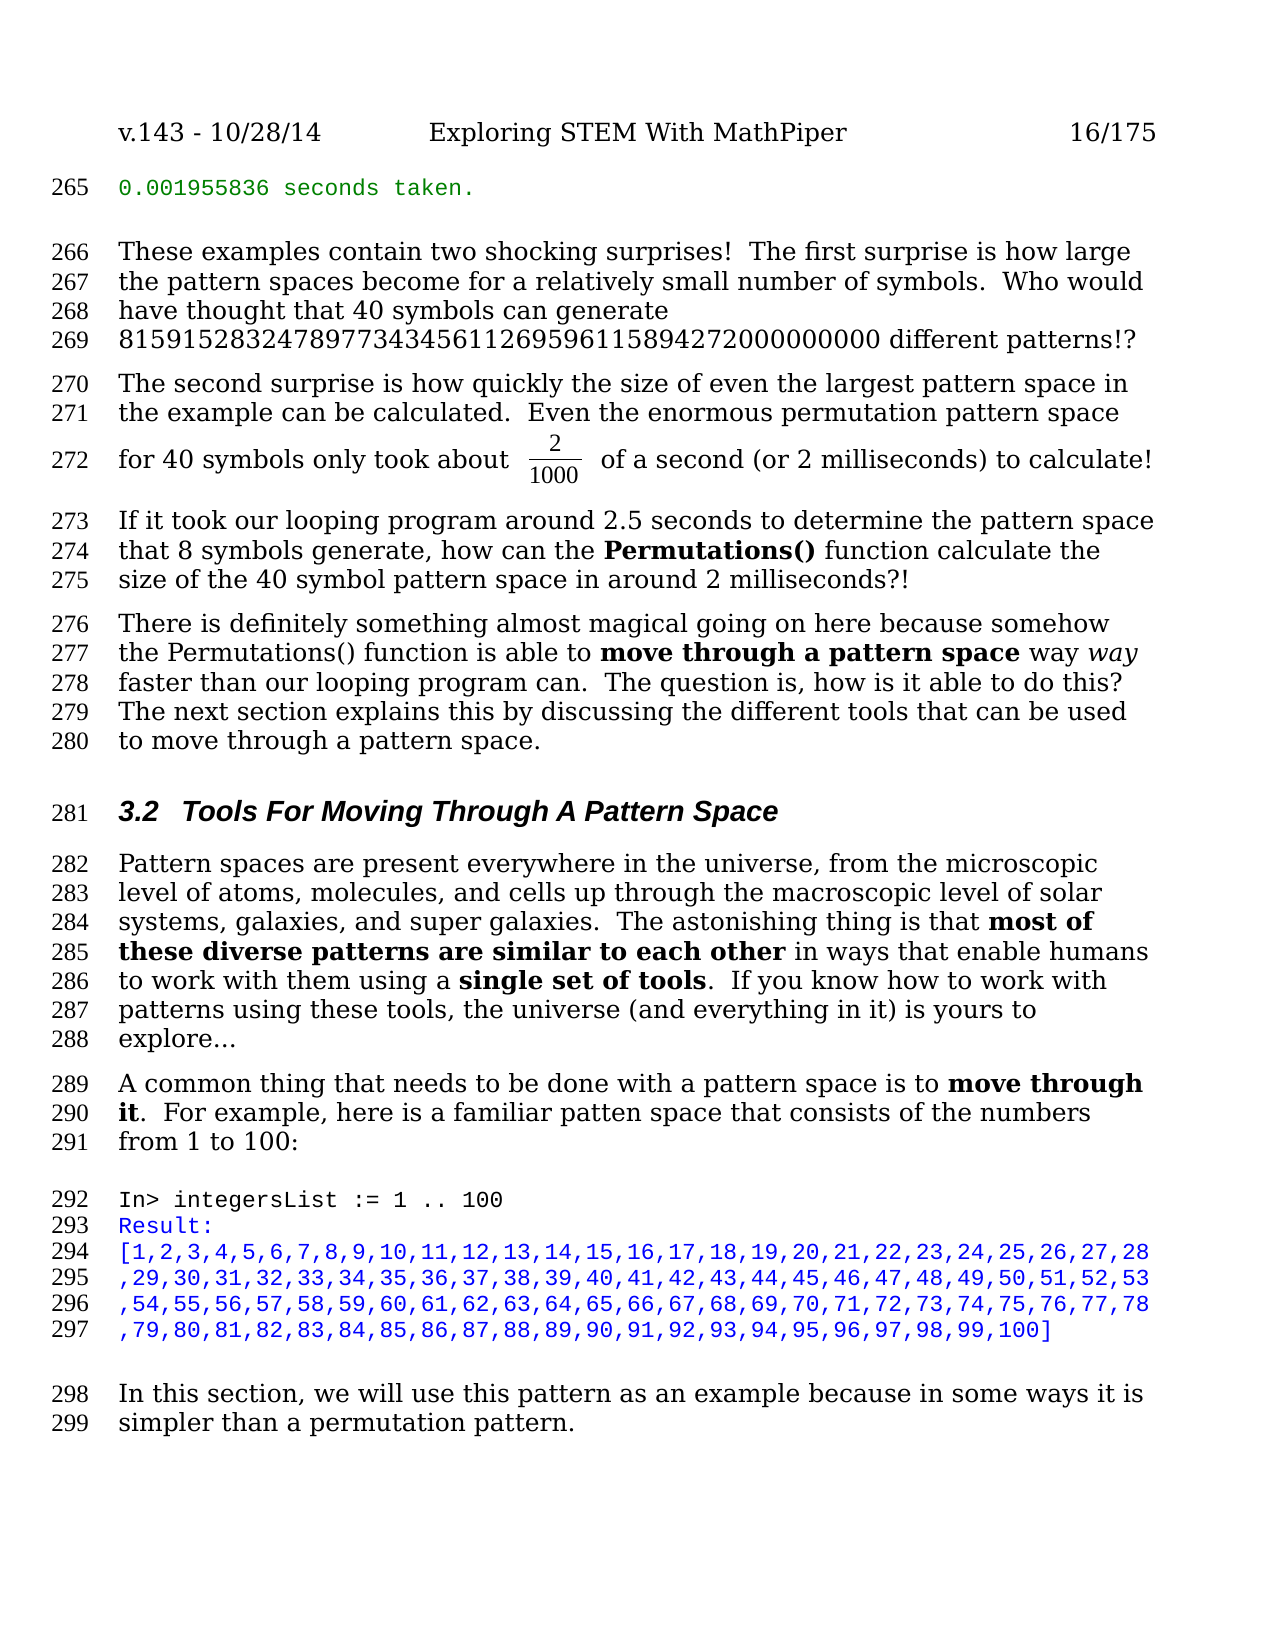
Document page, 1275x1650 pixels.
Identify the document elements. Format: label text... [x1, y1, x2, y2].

text 0.001955836 seconds taken. [118, 177, 1157, 203]
text These examples contain two shocking surprises! The first surprise is how large the pattern spaces become for a relatively small number of symbols. Who would have thought that 40 symbols can generate 815915283247897734345611269596115894272000000000 different patterns!? [118, 238, 1157, 354]
subtitle Tools For Moving Through A Pattern Space [118, 794, 1157, 828]
text If it took our looping program around 2.5 seconds to determine the pattern space that 8 symbols generate, how can the Permutations() function calculate the size of the 40 symbol pattern space in around 2 milliseconds?! [118, 506, 1157, 594]
text The second surprise is how quickly the size of even the largest pattern space in the example can be calculated. Even the enormous permutation pattern space for 40 symbols only took aboutof a second (or 2 milliseconds) to calculate! [118, 369, 1157, 491]
text There is definitely something almost magical going on here because somehow the Permutations() function is able to move through a pattern space way way faster than our looping program can. The question is, how is it able to do this? The next section explains this by discussing the different tools that can be used to move through a pattern space. [118, 609, 1157, 755]
text In> integersList := 1 .. 100 [118, 1188, 1157, 1214]
text A common thing that needs to be done with a pattern space is to move through it. For example, here is a familiar patten space that consists of the numbers from 1 to 100: [118, 1068, 1157, 1156]
text In this section, we will use this pattern as an example because in some ways it is simpler than a permutation pattern. [118, 1379, 1157, 1437]
text Pattern spaces are present everywhere in the universe, from the microscopic level of atoms, molecules, and cells up through the macroscopic level of solar systems, galaxies, and super galaxies. The astonishing thing is that most of these diverse patterns are similar to each other in ways that enable humans to work with them using a single set of tools. If you know how to work with patterns using these tools, the universe (and everything in it) is yours to explore... [118, 849, 1157, 1053]
text Result: [1,2,3,4,5,6,7,8,9,10,11,12,13,14,15,16,17,18,19,20,21,22,23,24,25,26,27,28,29,30,31,32,33,34,35,36,37,38,39,40,41,42,43,44,45,46,47,48,49,50,51,52,53,54,55,56,57,58,59,60,61,62,63,64,65,66,67,68,69,70,71,72,73,74,75,76,77,78,79,80,81,82,83,84,85,86,87,88,89,90,91,92,93,94,95,96,97,98,99,100] [118, 1214, 1157, 1344]
